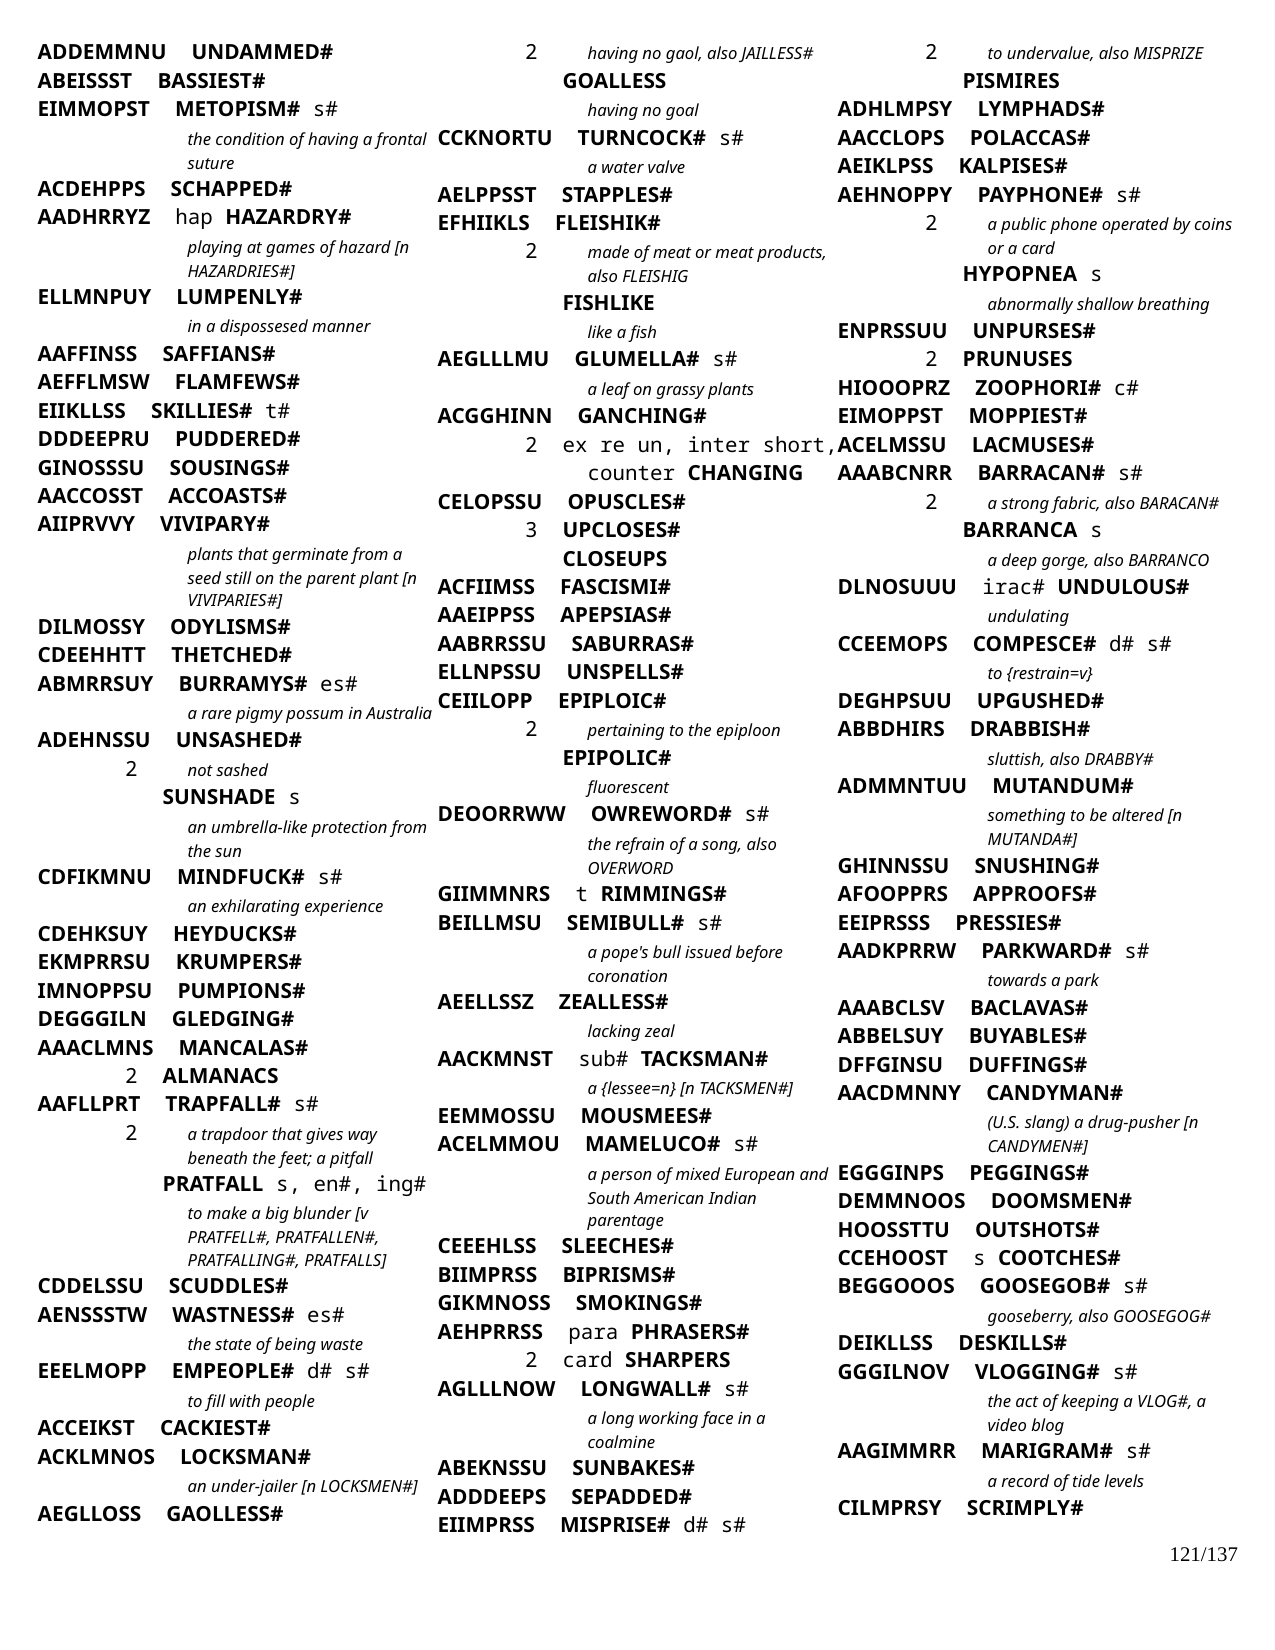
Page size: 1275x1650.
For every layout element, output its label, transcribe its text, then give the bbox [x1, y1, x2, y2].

text AADHRRYZ hap HAZARDRY# [37, 202, 437, 231]
text (U.S. slang) a drug-pusher [n CANDYMEN#] [837, 1107, 1237, 1158]
text ACDEHPPS SCHAPPED# [37, 174, 437, 202]
text AACDMNNY CANDYMAN# [837, 1078, 1237, 1107]
text in a dispossesed manner [37, 310, 437, 339]
text ADEHNSSU UNSASHED# [37, 726, 437, 754]
text towards a park [837, 964, 1237, 993]
text EIMMOPST METOPISM# s# [37, 94, 437, 123]
text the state of being waste [37, 1328, 437, 1357]
text a person of mixed European and South American Indian parentage [437, 1158, 837, 1232]
text CDEHKSUY HEYDUCKS# [37, 919, 437, 947]
text the refrain of a song, also OVERWORD [437, 828, 837, 879]
text AAFFINSS SAFFIANS# [37, 339, 437, 367]
text AEGLLLMU GLUMELLA# s# [437, 344, 837, 373]
text BEILLMSU SEMIBULL# s# [437, 908, 837, 936]
text 2 ex re un, inter short, counter CHANGING [437, 430, 837, 487]
text ACGGHINN GANCHING# [437, 401, 837, 430]
text AAGIMMRR MARIGRAM# s# [837, 1436, 1237, 1465]
text BEGGOOOS GOOSEGOB# s# [837, 1272, 1237, 1300]
text an umbrella-like protection from the sun [37, 811, 437, 862]
text undulating [837, 601, 1237, 629]
text AAACLMNS MANCALAS# [37, 1033, 437, 1061]
text a {lessee=n} [n TACKSMEN#] [437, 1072, 837, 1101]
text EKMPRRSU KRUMPERS# [37, 947, 437, 976]
text CLOSEUPS [437, 544, 837, 572]
text abnormally shallow breathing [837, 288, 1237, 316]
text CELOPSSU OPUSCLES# [437, 487, 837, 515]
text ADDEMMNU UNDAMMED# [37, 37, 437, 66]
text ABEKNSSU SUNBAKES# [437, 1453, 837, 1482]
text AEELLSSZ ZEALLESS# [437, 987, 837, 1016]
text like a fish [437, 316, 837, 344]
text GOALLESS [437, 66, 837, 94]
text AACCOSST ACCOASTS# [37, 481, 437, 509]
text IMNOPPSU PUMPIONS# [37, 976, 437, 1004]
text GIKMNOSS SMOKINGS# [437, 1288, 837, 1317]
text CDFIKMNU MINDFUCK# s# [37, 862, 437, 890]
text SUNSHADE s [37, 782, 437, 811]
text CCKNORTU TURNCOCK# s# [437, 123, 837, 151]
text 2 made of meat or meat products, also FLEISHIG [437, 237, 837, 288]
text CCEHOOST s COOTCHES# [837, 1243, 1237, 1272]
text ABMRRSUY BURRAMYS# es# [37, 669, 437, 697]
text ABEISSST BASSIEST# [37, 66, 437, 94]
text AELPPSST STAPPLES# [437, 180, 837, 208]
text AEHPRRSS para PHRASERS# [437, 1317, 837, 1345]
text a pope's bull issued before coronation [437, 936, 837, 987]
text 2 not sashed [37, 754, 437, 782]
text to fill with people [37, 1385, 437, 1413]
text playing at games of hazard [n HAZARDRIES#] [37, 231, 437, 282]
text a leaf on grassy plants [437, 373, 837, 401]
text 2 PRUNUSES [837, 344, 1237, 373]
text EFHIIKLS FLEISHIK# [437, 208, 837, 237]
text a water valve [437, 151, 837, 180]
text ELLMNPUY LUMPENLY# [37, 282, 437, 310]
text to {restrain=v} [837, 657, 1237, 686]
text a deep gorge, also BARRANCO [837, 544, 1237, 572]
text the act of keeping a VLOG#, a video blog [837, 1385, 1237, 1436]
text AEIKLPSS KALPISES# [837, 151, 1237, 180]
text AAABCLSV BACLAVAS# [837, 993, 1237, 1021]
text HOOSSTTU OUTSHOTS# [837, 1215, 1237, 1243]
text ACCEIKST CACKIEST# [37, 1413, 437, 1442]
text CILMPRSY SCRIMPLY# [837, 1493, 1237, 1522]
text the condition of having a frontal suture [37, 123, 437, 174]
text FISHLIKE [437, 288, 837, 316]
text HIOOOPRZ ZOOPHORI# c# [837, 373, 1237, 401]
text GGGILNOV VLOGGING# s# [837, 1357, 1237, 1385]
text PRATFALL s, en#, ing# [37, 1169, 437, 1197]
text something to be altered [n MUTANDA#] [837, 799, 1237, 851]
text CEIILOPP EPIPLOIC# [437, 686, 837, 714]
text GINOSSSU SOUSINGS# [37, 453, 437, 481]
text CDEEHHTT THETCHED# [37, 640, 437, 669]
text EPIPOLIC# [437, 743, 837, 771]
text CEEEHLSS SLEECHES# [437, 1232, 837, 1260]
text having no goal [437, 94, 837, 123]
text DILMOSSY ODYLISMS# [37, 612, 437, 640]
text AIIPRVVY VIVIPARY# [37, 509, 437, 538]
text AGLLLNOW LONGWALL# s# [437, 1374, 837, 1402]
text 3 UPCLOSES# [437, 515, 837, 544]
text 2 pertaining to the epiploon [437, 714, 837, 743]
text an exhilarating experience [37, 890, 437, 919]
text AEHNOPPY PAYPHONE# s# [837, 180, 1237, 208]
text DLNOSUUU irac# UNDULOUS# [837, 572, 1237, 601]
text ACELMSSU LACMUSES# [837, 430, 1237, 458]
text ABBDHIRS DRABBISH# [837, 714, 1237, 743]
text EIMOPPST MOPPIEST# [837, 401, 1237, 430]
text ENPRSSUU UNPURSES# [837, 316, 1237, 344]
text ACFIIMSS FASCISMI# [437, 572, 837, 601]
text ACKLMNOS LOCKSMAN# [37, 1442, 437, 1470]
text ACELMMOU MAMELUCO# s# [437, 1129, 837, 1158]
text 2 to undervalue, also MISPRIZE [837, 37, 1237, 66]
text AAFLLPRT TRAPFALL# s# [37, 1089, 437, 1118]
text EGGGINPS PEGGINGS# [837, 1158, 1237, 1186]
text 2 a trapdoor that gives way beneath the feet; a pitfall [37, 1118, 437, 1169]
text ADDDEEPS SEPADDED# [437, 1482, 837, 1510]
text EIIMPRSS MISPRISE# d# s# [437, 1510, 837, 1539]
text AACCLOPS POLACCAS# [837, 123, 1237, 151]
text GIIMMNRS t RIMMINGS# [437, 879, 837, 908]
text ABBELSUY BUYABLES# [837, 1021, 1237, 1050]
text AACKMNST sub# TACKSMAN# [437, 1044, 837, 1072]
text AAEIPPSS APEPSIAS# [437, 601, 837, 629]
text AEFFLMSW FLAMFEWS# [37, 367, 437, 396]
text CDDELSSU SCUDDLES# [37, 1271, 437, 1300]
text AEGLLOSS GAOLLESS# [37, 1499, 437, 1527]
text HYPOPNEA s [837, 259, 1237, 288]
text AABRRSSU SABURRAS# [437, 629, 837, 657]
text BIIMPRSS BIPRISMS# [437, 1260, 837, 1288]
text DEOORRWW OWREWORD# s# [437, 799, 837, 828]
text CCEEMOPS COMPESCE# d# s# [837, 629, 1237, 657]
text fluorescent [437, 771, 837, 799]
text AFOOPPRS APPROOFS# [837, 879, 1237, 908]
text ADMMNTUU MUTANDUM# [837, 771, 1237, 799]
text AADKPRRW PARKWARD# s# [837, 936, 1237, 964]
text PISMIRES [837, 66, 1237, 94]
text a record of tide levels [837, 1465, 1237, 1493]
text GHINNSSU SNUSHING# [837, 851, 1237, 879]
text sluttish, also DRABBY# [837, 743, 1237, 771]
text AAABCNRR BARRACAN# s# [837, 458, 1237, 487]
text ELLNPSSU UNSPELLS# [437, 657, 837, 686]
text EEELMOPP EMPEOPLE# d# s# [37, 1357, 437, 1385]
text to make a big blunder [v PRATFELL#, PRATFALLEN#, PRATFALLING#, PRATFALLS] [37, 1197, 437, 1271]
text AENSSSTW WASTNESS# es# [37, 1300, 437, 1328]
text DEGHPSUU UPGUSHED# [837, 686, 1237, 714]
text EIIKLLSS SKILLIES# t# [37, 396, 437, 424]
text 2 a strong fabric, also BARACAN# [837, 487, 1237, 515]
text BARRANCA s [837, 515, 1237, 544]
text EEMMOSSU MOUSMEES# [437, 1101, 837, 1129]
text 2 ALMANACS [37, 1061, 437, 1089]
text DEIKLLSS DESKILLS# [837, 1328, 1237, 1357]
text DDDEEPRU PUDDERED# [37, 424, 437, 453]
text 2 having no gaol, also JAILLESS# [437, 37, 837, 66]
text lacking zeal [437, 1016, 837, 1044]
text 2 card SHARPERS [437, 1345, 837, 1374]
text EEIPRSSS PRESSIES# [837, 908, 1237, 936]
text DEMMNOOS DOOMSMEN# [837, 1186, 1237, 1215]
text plants that germinate from a seed still on the parent plant [n VIVIPARIES#] [37, 538, 437, 612]
text an under-jailer [n LOCKSMEN#] [37, 1470, 437, 1499]
text 2 a public phone operated by coins or a card [837, 208, 1237, 259]
text a rare pigmy possum in Australia [37, 697, 437, 726]
text ADHLMPSY LYMPHADS# [837, 94, 1237, 123]
text a long working face in a coalmine [437, 1402, 837, 1453]
text DEGGGILN GLEDGING# [37, 1004, 437, 1033]
text gooseberry, also GOOSEGOG# [837, 1300, 1237, 1328]
text DFFGINSU DUFFINGS# [837, 1050, 1237, 1078]
